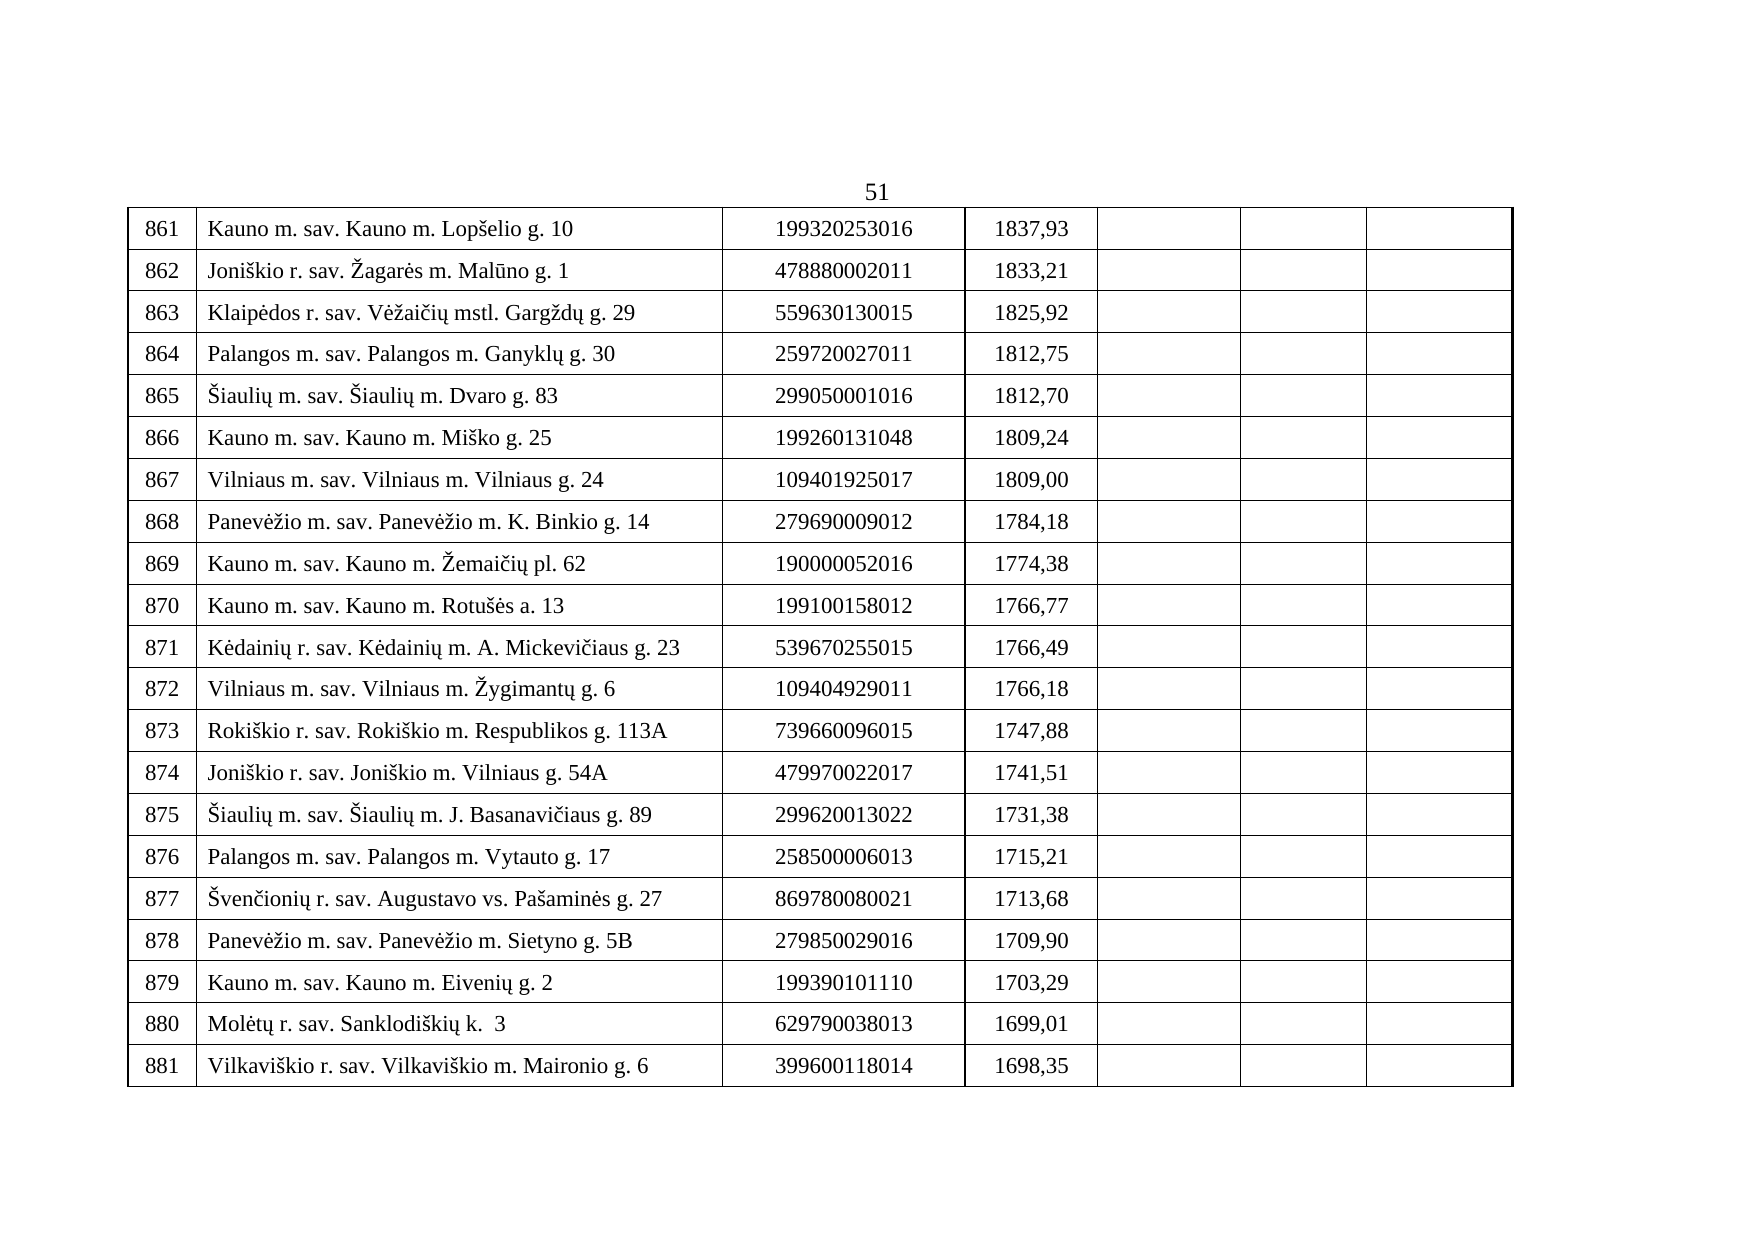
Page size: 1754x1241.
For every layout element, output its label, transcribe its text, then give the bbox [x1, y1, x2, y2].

table_cell 863 [129, 291, 196, 332]
table_cell Palangos m. sav. Palangos m. Vytauto g. 17 [197, 836, 722, 877]
table_cell [1098, 1003, 1240, 1044]
table_cell [1241, 710, 1366, 751]
table_cell 874 [129, 752, 196, 793]
table_cell [1241, 543, 1366, 583]
table_cell 869780080021 [723, 878, 964, 918]
table_cell [1098, 668, 1240, 709]
table_cell 876 [129, 836, 196, 877]
table_cell [1241, 794, 1366, 835]
table_cell 1747,88 [966, 710, 1097, 751]
table_cell Kėdainių r. sav. Kėdainių m. A. Mickevičiaus g. 23 [197, 626, 722, 667]
table_cell 399600118014 [723, 1045, 964, 1086]
table_cell [1367, 208, 1511, 248]
table_cell [1241, 250, 1366, 290]
table_cell [1241, 836, 1366, 877]
table_cell 199320253016 [723, 208, 964, 248]
table_cell 872 [129, 668, 196, 709]
table_cell [1241, 459, 1366, 500]
table_cell 1766,18 [966, 668, 1097, 709]
table_cell 1812,70 [966, 375, 1097, 416]
table_cell [1367, 878, 1511, 918]
table_cell 871 [129, 626, 196, 667]
table_cell 1809,24 [966, 417, 1097, 458]
table_cell [1098, 417, 1240, 458]
table_cell 279690009012 [723, 501, 964, 542]
table_cell 629790038013 [723, 1003, 964, 1044]
table_cell 1698,35 [966, 1045, 1097, 1086]
table_cell [1098, 250, 1240, 290]
table_cell 1774,38 [966, 543, 1097, 583]
table_cell Kauno m. sav. Kauno m. Lopšelio g. 10 [197, 208, 722, 248]
table_cell 879 [129, 961, 196, 1002]
table_cell [1367, 836, 1511, 877]
table_cell [1241, 752, 1366, 793]
table_cell [1367, 459, 1511, 500]
table_cell 109404929011 [723, 668, 964, 709]
table_cell [1367, 668, 1511, 709]
table_cell [1241, 585, 1366, 625]
table_cell [1098, 459, 1240, 500]
table_cell 1715,21 [966, 836, 1097, 877]
table_cell [1098, 208, 1240, 248]
table_cell 1703,29 [966, 961, 1097, 1002]
table_cell [1241, 501, 1366, 542]
table_cell 864 [129, 333, 196, 374]
table_cell [1367, 543, 1511, 583]
table_cell Vilniaus m. sav. Vilniaus m. Žygimantų g. 6 [197, 668, 722, 709]
table_cell Molėtų r. sav. Sanklodiškių k. 3 [197, 1003, 722, 1044]
table_cell [1098, 794, 1240, 835]
table_cell 869 [129, 543, 196, 583]
table_cell [1367, 333, 1511, 374]
table_cell [1098, 375, 1240, 416]
table_cell 199260131048 [723, 417, 964, 458]
table_cell Kauno m. sav. Kauno m. Miško g. 25 [197, 417, 722, 458]
table_cell [1241, 208, 1366, 248]
table_cell Klaipėdos r. sav. Vėžaičių mstl. Gargždų g. 29 [197, 291, 722, 332]
table_cell [1367, 1003, 1511, 1044]
table_cell [1098, 710, 1240, 751]
table_cell 1766,77 [966, 585, 1097, 625]
table_cell 190000052016 [723, 543, 964, 583]
table_cell [1367, 417, 1511, 458]
table_cell 1741,51 [966, 752, 1097, 793]
table_cell 880 [129, 1003, 196, 1044]
table_cell Rokiškio r. sav. Rokiškio m. Respublikos g. 113A [197, 710, 722, 751]
table_cell 479970022017 [723, 752, 964, 793]
table_cell 299620013022 [723, 794, 964, 835]
table_cell 1833,21 [966, 250, 1097, 290]
table_cell [1098, 585, 1240, 625]
table_cell Vilkaviškio r. sav. Vilkaviškio m. Maironio g. 6 [197, 1045, 722, 1086]
table_cell Palangos m. sav. Palangos m. Ganyklų g. 30 [197, 333, 722, 374]
table_cell 878 [129, 920, 196, 960]
table_cell Panevėžio m. sav. Panevėžio m. Sietyno g. 5B [197, 920, 722, 960]
table_cell 1825,92 [966, 291, 1097, 332]
table_cell [1367, 250, 1511, 290]
table_cell Kauno m. sav. Kauno m. Žemaičių pl. 62 [197, 543, 722, 583]
table_cell Vilniaus m. sav. Vilniaus m. Vilniaus g. 24 [197, 459, 722, 500]
table_cell [1241, 291, 1366, 332]
table_cell [1241, 375, 1366, 416]
table_cell 866 [129, 417, 196, 458]
table_cell [1367, 710, 1511, 751]
table_cell 199390101110 [723, 961, 964, 1002]
table_cell [1367, 961, 1511, 1002]
table_cell [1098, 1045, 1240, 1086]
table_cell [1241, 961, 1366, 1002]
table_cell [1241, 1003, 1366, 1044]
table_cell 1809,00 [966, 459, 1097, 500]
table_cell [1098, 291, 1240, 332]
table_cell [1367, 626, 1511, 667]
table_cell 279850029016 [723, 920, 964, 960]
table_cell [1367, 794, 1511, 835]
table_cell 870 [129, 585, 196, 625]
table_cell 861 [129, 208, 196, 248]
table_cell 259720027011 [723, 333, 964, 374]
table_cell 258500006013 [723, 836, 964, 877]
table_cell [1367, 920, 1511, 960]
table_cell 865 [129, 375, 196, 416]
table_cell 873 [129, 710, 196, 751]
table_cell 868 [129, 501, 196, 542]
table_cell Kauno m. sav. Kauno m. Rotušės a. 13 [197, 585, 722, 625]
table_cell 867 [129, 459, 196, 500]
table_cell 559630130015 [723, 291, 964, 332]
table_cell [1098, 920, 1240, 960]
table_cell 875 [129, 794, 196, 835]
table_cell Švenčionių r. sav. Augustavo vs. Pašaminės g. 27 [197, 878, 722, 918]
table_cell 1713,68 [966, 878, 1097, 918]
table_cell 1837,93 [966, 208, 1097, 248]
table_cell 1699,01 [966, 1003, 1097, 1044]
table_cell [1241, 333, 1366, 374]
table_cell Panevėžio m. sav. Panevėžio m. K. Binkio g. 14 [197, 501, 722, 542]
table_cell Šiaulių m. sav. Šiaulių m. J. Basanavičiaus g. 89 [197, 794, 722, 835]
table_cell Šiaulių m. sav. Šiaulių m. Dvaro g. 83 [197, 375, 722, 416]
table_cell [1241, 1045, 1366, 1086]
table_cell 1766,49 [966, 626, 1097, 667]
table_cell [1367, 585, 1511, 625]
table_cell 1812,75 [966, 333, 1097, 374]
table_cell [1241, 417, 1366, 458]
table_cell 109401925017 [723, 459, 964, 500]
table_cell Joniškio r. sav. Joniškio m. Vilniaus g. 54A [197, 752, 722, 793]
table_cell 199100158012 [723, 585, 964, 625]
table_cell [1367, 752, 1511, 793]
table_cell [1098, 878, 1240, 918]
table_cell 478880002011 [723, 250, 964, 290]
table_cell [1241, 920, 1366, 960]
table_cell 881 [129, 1045, 196, 1086]
table_cell [1367, 375, 1511, 416]
table_cell [1098, 543, 1240, 583]
table_cell 1731,38 [966, 794, 1097, 835]
table_cell [1098, 836, 1240, 877]
table_cell [1241, 626, 1366, 667]
table_cell Kauno m. sav. Kauno m. Eivenių g. 2 [197, 961, 722, 1002]
table_cell 739660096015 [723, 710, 964, 751]
table_cell [1098, 333, 1240, 374]
table_cell 1784,18 [966, 501, 1097, 542]
table_cell [1098, 626, 1240, 667]
table_cell 862 [129, 250, 196, 290]
table_cell 877 [129, 878, 196, 918]
table_cell 1709,90 [966, 920, 1097, 960]
table_cell [1367, 1045, 1511, 1086]
table_cell [1367, 291, 1511, 332]
table_cell [1098, 501, 1240, 542]
table_cell 299050001016 [723, 375, 964, 416]
table_cell 539670255015 [723, 626, 964, 667]
table_cell Joniškio r. sav. Žagarės m. Malūno g. 1 [197, 250, 722, 290]
table_cell [1367, 501, 1511, 542]
table_cell [1098, 752, 1240, 793]
table_cell [1241, 668, 1366, 709]
table_cell [1241, 878, 1366, 918]
table_cell [1098, 961, 1240, 1002]
